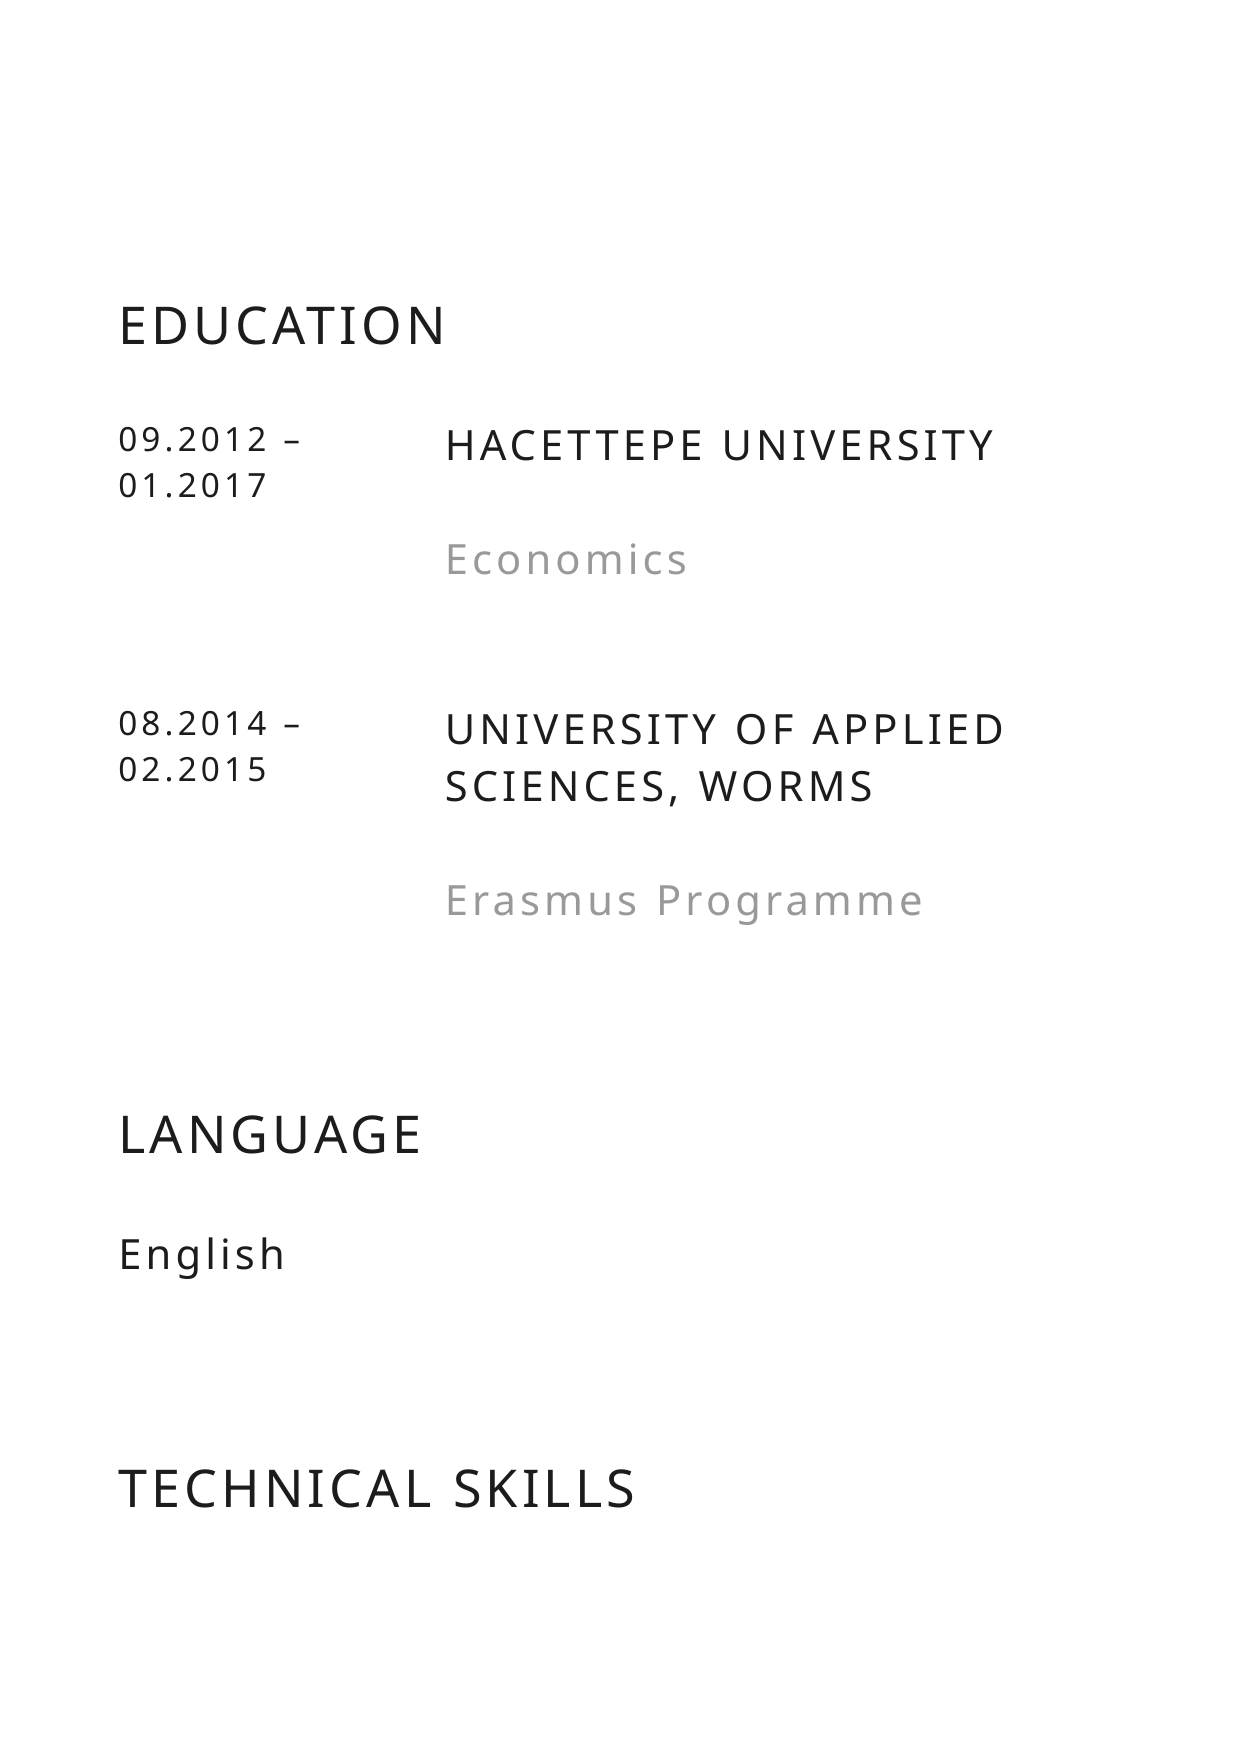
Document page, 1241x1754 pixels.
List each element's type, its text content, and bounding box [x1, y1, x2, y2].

text TECHNICAL SKILLS [118, 1452, 1122, 1523]
text LANGUAGE [118, 1097, 1122, 1168]
table_cell UNIVERSITY OF APPLIED SCIENCES, WORMS Erasmus Programme [445, 700, 1123, 927]
table_cell 08.2014 – 02.2015 [118, 700, 444, 927]
text EDUCATION [118, 288, 1122, 359]
text English [118, 1225, 1122, 1282]
table_header 09.2012 – 01.2017 [118, 416, 444, 700]
table_header HACETTEPE UNIVERSITY Economics [445, 416, 1123, 700]
